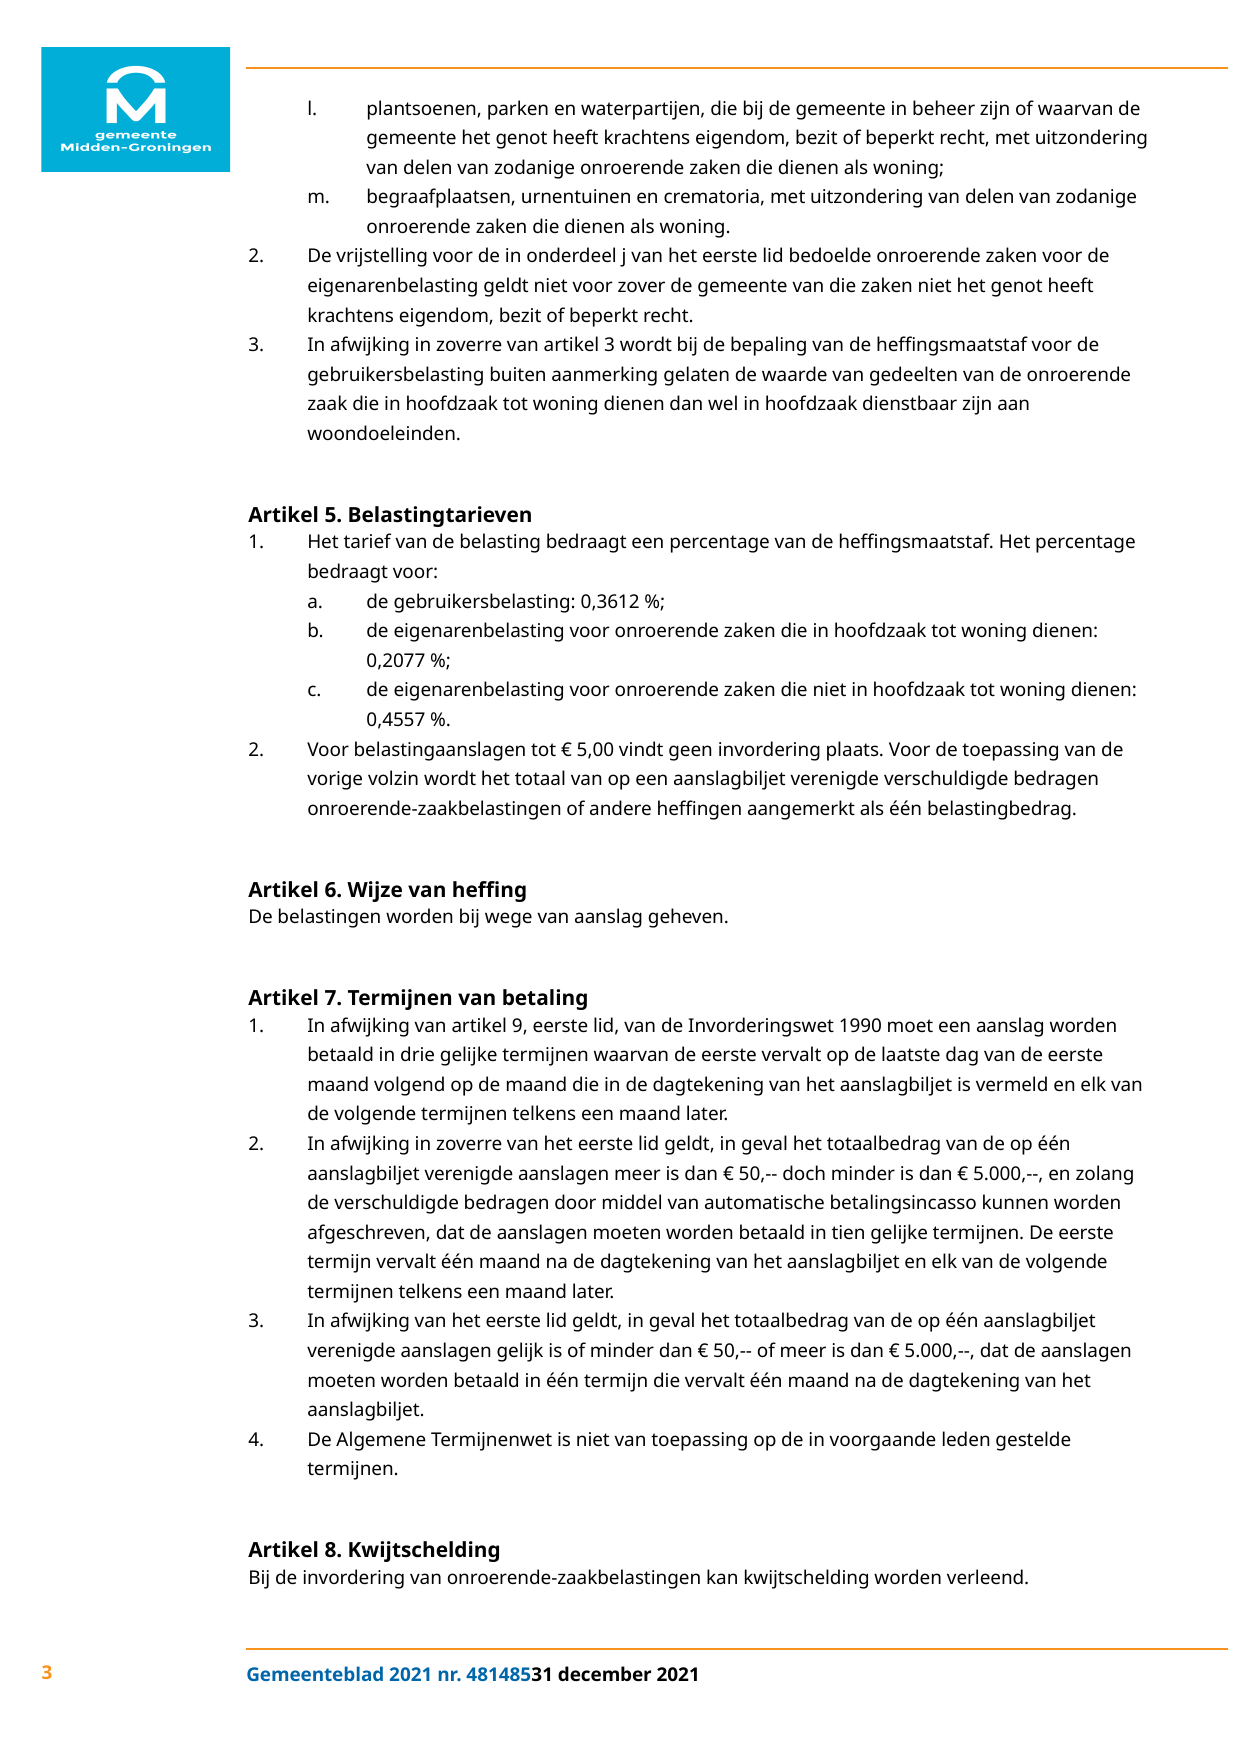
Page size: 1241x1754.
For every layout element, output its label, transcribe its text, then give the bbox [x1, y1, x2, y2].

text Artikel 6. Wijze van heffing [248, 875, 1152, 903]
list In afwijking van het eerste lid geldt, in geval het totaalbedrag van de op één aanslagbiljet verenigde aanslagen gelijk is of minder dan € 50,-- of meer is dan € 5.000,--, dat de aanslagen moeten worden betaald in één termijn die vervalt één maand na de dagtekening van het aanslagbiljet. [248, 1308, 1152, 1422]
text Bij de invordering van onroerende-zaakbelastingen kan kwijtschelding worden verleend. [248, 1564, 1152, 1590]
list De vrijstelling voor de in onderdeel j van het eerste lid bedoelde onroerende zaken voor de eigenarenbelasting geldt niet voor zover de gemeente van die zaken niet het genot heeft krachtens eigendom, bezit of beperkt recht. [248, 243, 1152, 328]
picture [108, 66, 164, 82]
picture [184, 146, 190, 153]
list de eigenarenbelasting voor onroerende zaken die in hoofdzaak tot woning dienen: 0,2077 %; [307, 617, 1152, 673]
text Artikel 7. Termijnen van betaling [248, 983, 1152, 1012]
list In afwijking in zoverre van het eerste lid geldt, in geval het totaalbedrag van de op één aanslagbiljet verenigde aanslagen meer is dan € 50,-- doch minder is dan € 5.000,--, en zolang de verschuldigde bedragen door middel van automatische betalingsincasso kunnen worden afgeschreven, dat de aanslagen moeten worden betaald in tien gelijke termijnen. De eerste termijn vervalt één maand na de dagtekening van het aanslagbiljet en elk van de volgende termijnen telkens een maand later. [248, 1130, 1152, 1304]
list In afwijking van artikel 9, eerste lid, van de Invorderingswet 1990 moet een aanslag worden betaald in drie gelijke termijnen waarvan de eerste vervalt op de laatste dag van de eerste maand volgend op de maand die in de dagtekening van het aanslagbiljet is vermeld en elk van de volgende termijnen telkens een maand later. [248, 1012, 1152, 1126]
picture [107, 89, 165, 122]
list de eigenarenbelasting voor onroerende zaken die niet in hoofdzaak tot woning dienen: 0,4557 %. [307, 677, 1152, 732]
list Het tarief van de belasting bedraagt een percentage van de heffingsmaatstaf. Het percentage bedraagt voor: [248, 529, 1152, 584]
list Voor belastingaanslagen tot € 5,00 vindt geen invordering plaats. Voor de toepassing van de vorige volzin wordt het totaal van op een aanslagbiljet verenigde verschuldigde bedragen onroerende-zaakbelastingen of andere heffingen aangemerkt als één belastingbedrag. [248, 736, 1152, 821]
text Artikel 5. Belastingtarieven [248, 500, 1152, 529]
text Artikel 8. Kwijtschelding [248, 1536, 1152, 1564]
list De Algemene Termijnenwet is niet van toepassing op de in voorgaande leden gestelde termijnen. [248, 1426, 1152, 1481]
list de gebruikersbelasting: 0,3612 %; [307, 588, 1152, 613]
list plantsoenen, parken en waterpartijen, die bij de gemeente in beheer zijn of waarvan de gemeente het genot heeft krachtens eigendom, bezit of beperkt recht, met uitzondering van delen van zodanige onroerende zaken die dienen als woning; [307, 95, 1152, 180]
list In afwijking in zoverre van artikel 3 wordt bij de bepaling van de heffingsmaatstaf voor de gebruikersbelasting buiten aanmerking gelaten de waarde van gedeelten van de onroerende zaak die in hoofdzaak tot woning dienen dan wel in hoofdzaak dienstbaar zijn aan woondoeleinden. [248, 331, 1152, 446]
list begraafplaatsen, urnentuinen en crematoria, met uitzondering van delen van zodanige onroerende zaken die dienen als woning. [307, 183, 1152, 239]
text De belastingen worden bij wege van aanslag geheven. [248, 903, 1152, 929]
